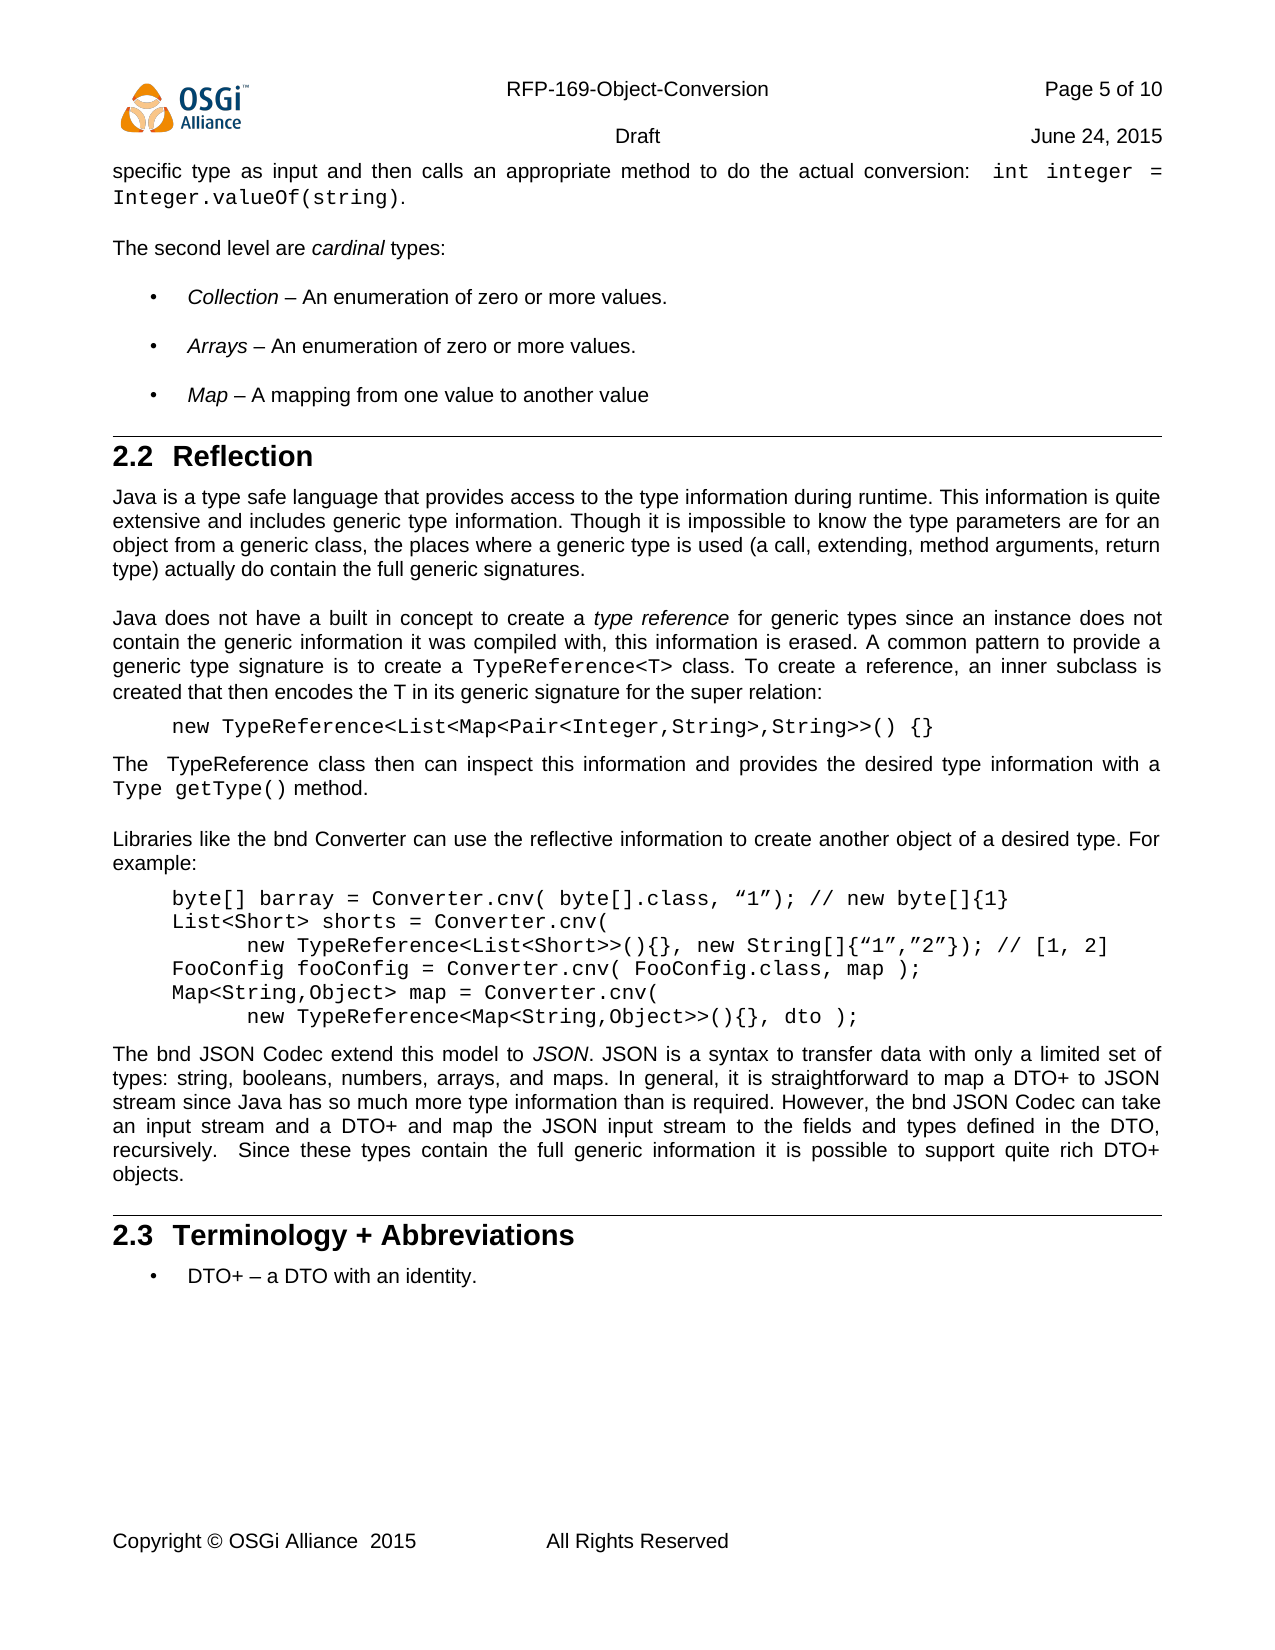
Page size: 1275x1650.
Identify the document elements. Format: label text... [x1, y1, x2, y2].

picture [113, 76, 257, 140]
text Libraries like the bnd Converter can use the reflective information to create another object of a desired type. For example: [112, 827, 1162, 875]
text List<Short> shorts = Converter.cnv( [172, 911, 1162, 935]
list Arrays – An enumeration of zero or more values. [150, 334, 1162, 358]
text new TypeReference<List<Map<Pair<Integer,String>,String>>() {} [172, 716, 1162, 740]
text Java is a type safe language that provides access to the type information during runtime. This information is quite extensive and includes generic type information. Though it is impossible to know the type parameters are for an object from a generic class, the places where a generic type is used (a call, extending, method arguments, return type) actually do contain the full generic signatures. [112, 485, 1162, 581]
text new TypeReference<List<Short>>(){}, new String[]{“1”,”2”}); // [1, 2] [172, 935, 1162, 958]
subtitle Reflection [112, 437, 1162, 473]
list Map – A mapping from one value to another value [150, 383, 1162, 407]
text byte[] barray = Converter.cnv( byte[].class, “1”); // new byte[]{1} [172, 887, 1162, 911]
text specific type as input and then calls an appropriate method to do the actual conversion: int integer = Integer.valueOf(string). [112, 159, 1162, 211]
text The TypeReference class then can inspect this information and provides the desired type information with a Type getType() method. [112, 752, 1162, 802]
list DTO+ – a DTO with an identity. [150, 1264, 1162, 1288]
text The bnd JSON Codec extend this model to JSON. JSON is a syntax to transfer data with only a limited set of types: string, booleans, numbers, arrays, and maps. In general, it is straightforward to map a DTO+ to JSON stream since Java has so much more type information than is required. However, the bnd JSON Codec can take an input stream and a DTO+ and map the JSON input stream to the fields and types defined in the DTO, recursively. Since these types contain the full generic information it is possible to support quite rich DTO+ objects. [112, 1042, 1162, 1186]
text new TypeReference<Map<String,Object>>(){}, dto ); [172, 1006, 1162, 1029]
text The second level are cardinal types: [112, 236, 1162, 259]
text Map<String,Object> map = Converter.cnv( [172, 982, 1162, 1006]
text FooConfig fooConfig = Converter.cnv( FooConfig.class, map ); [172, 958, 1162, 982]
text Java does not have a built in concept to create a type reference for generic types since an instance does not contain the generic information it was compiled with, this information is erased. A common pattern to provide a generic type signature is to create a TypeReference<T> class. To create a reference, an inner subclass is created that then encodes the T in its generic signature for the super relation: [112, 606, 1162, 704]
list Collection – An enumeration of zero or more values. [150, 284, 1162, 309]
subtitle Terminology + Abbreviations [112, 1216, 1162, 1251]
